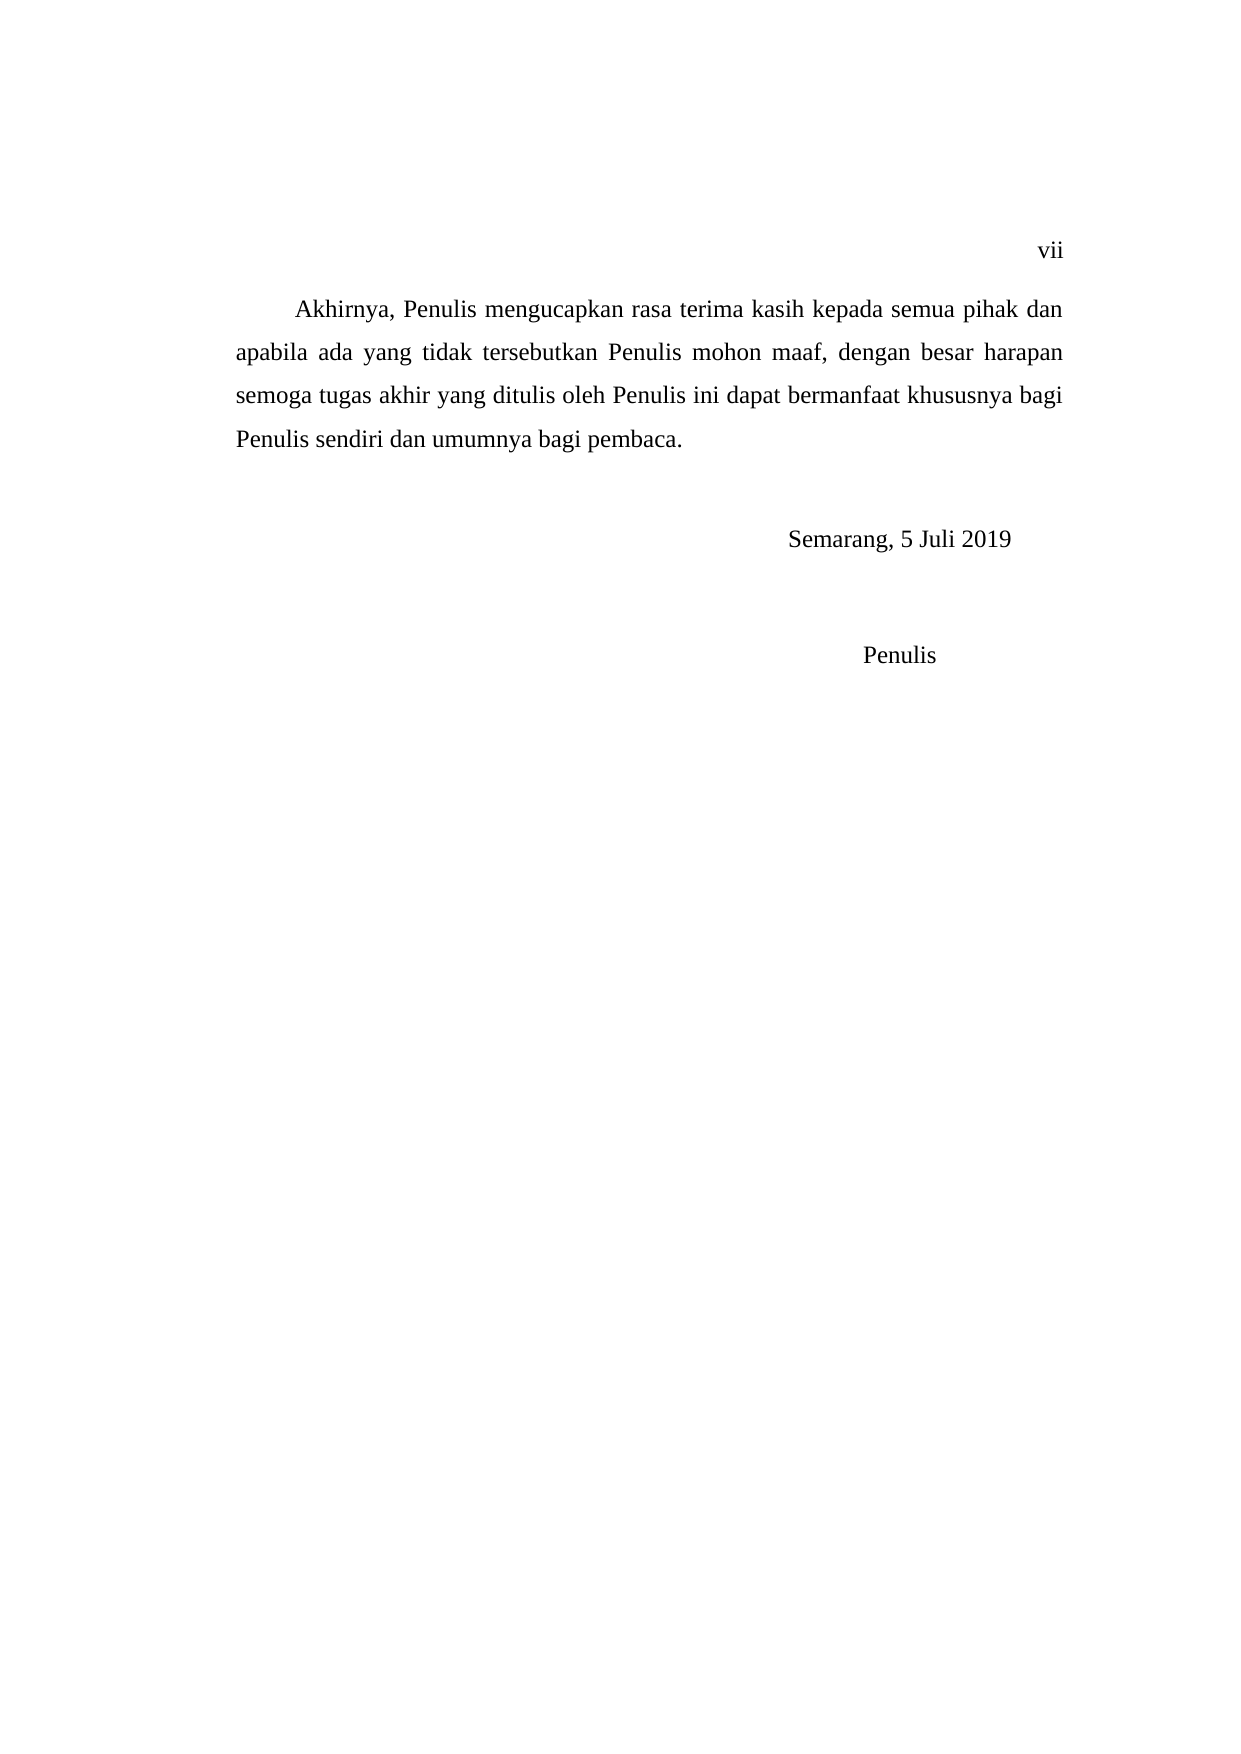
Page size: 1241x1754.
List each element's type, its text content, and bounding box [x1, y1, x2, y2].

text Semarang, 5 Juli 2019 [236, 524, 1063, 553]
text Akhirnya, Penulis mengucapkan rasa terima kasih kepada semua pihak dan apabila ada yang tidak tersebutkan Penulis mohon maaf, dengan besar harapan semoga tugas akhir yang ditulis oleh Penulis ini dapat bermanfaat khususnya bagi Penulis sendiri dan umumnya bagi pembaca. [236, 294, 1063, 452]
text Penulis [236, 640, 1063, 669]
